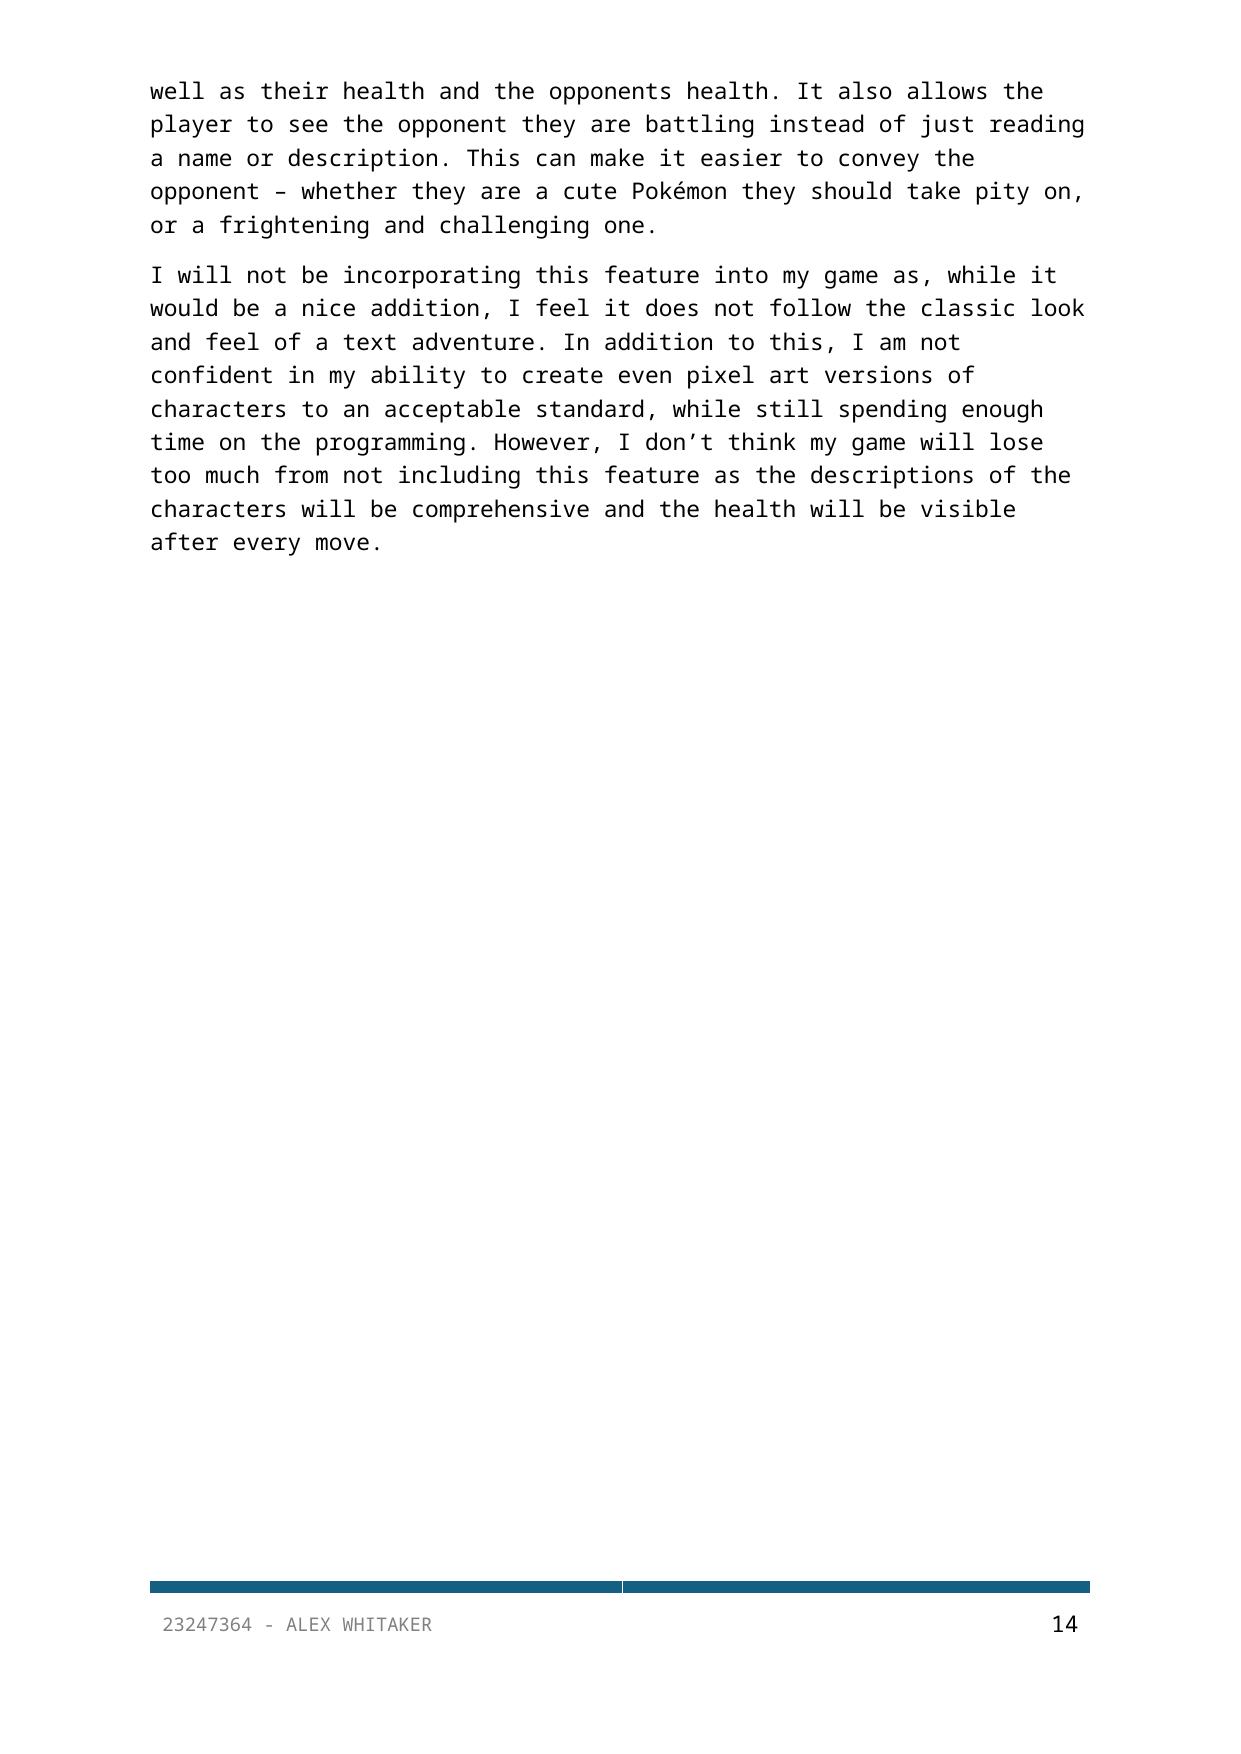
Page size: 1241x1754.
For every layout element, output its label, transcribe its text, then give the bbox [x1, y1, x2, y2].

text well as their health and the opponents health. It also allows the player to see the opponent they are battling instead of just reading a name or description. This can make it easier to convey the opponent – whether they are a cute Pokémon they should take pity on, or a frightening and challenging one. [150, 75, 1090, 240]
text I will not be incorporating this feature into my game as, while it would be a nice addition, I feel it does not follow the classic look and feel of a text adventure. In addition to this, I am not confident in my ability to create even pixel art versions of characters to an acceptable standard, while still spending enough time on the programming. However, I don’t think my game will lose too much from not including this feature as the descriptions of the characters will be comprehensive and the health will be visible after every move. [150, 259, 1090, 558]
